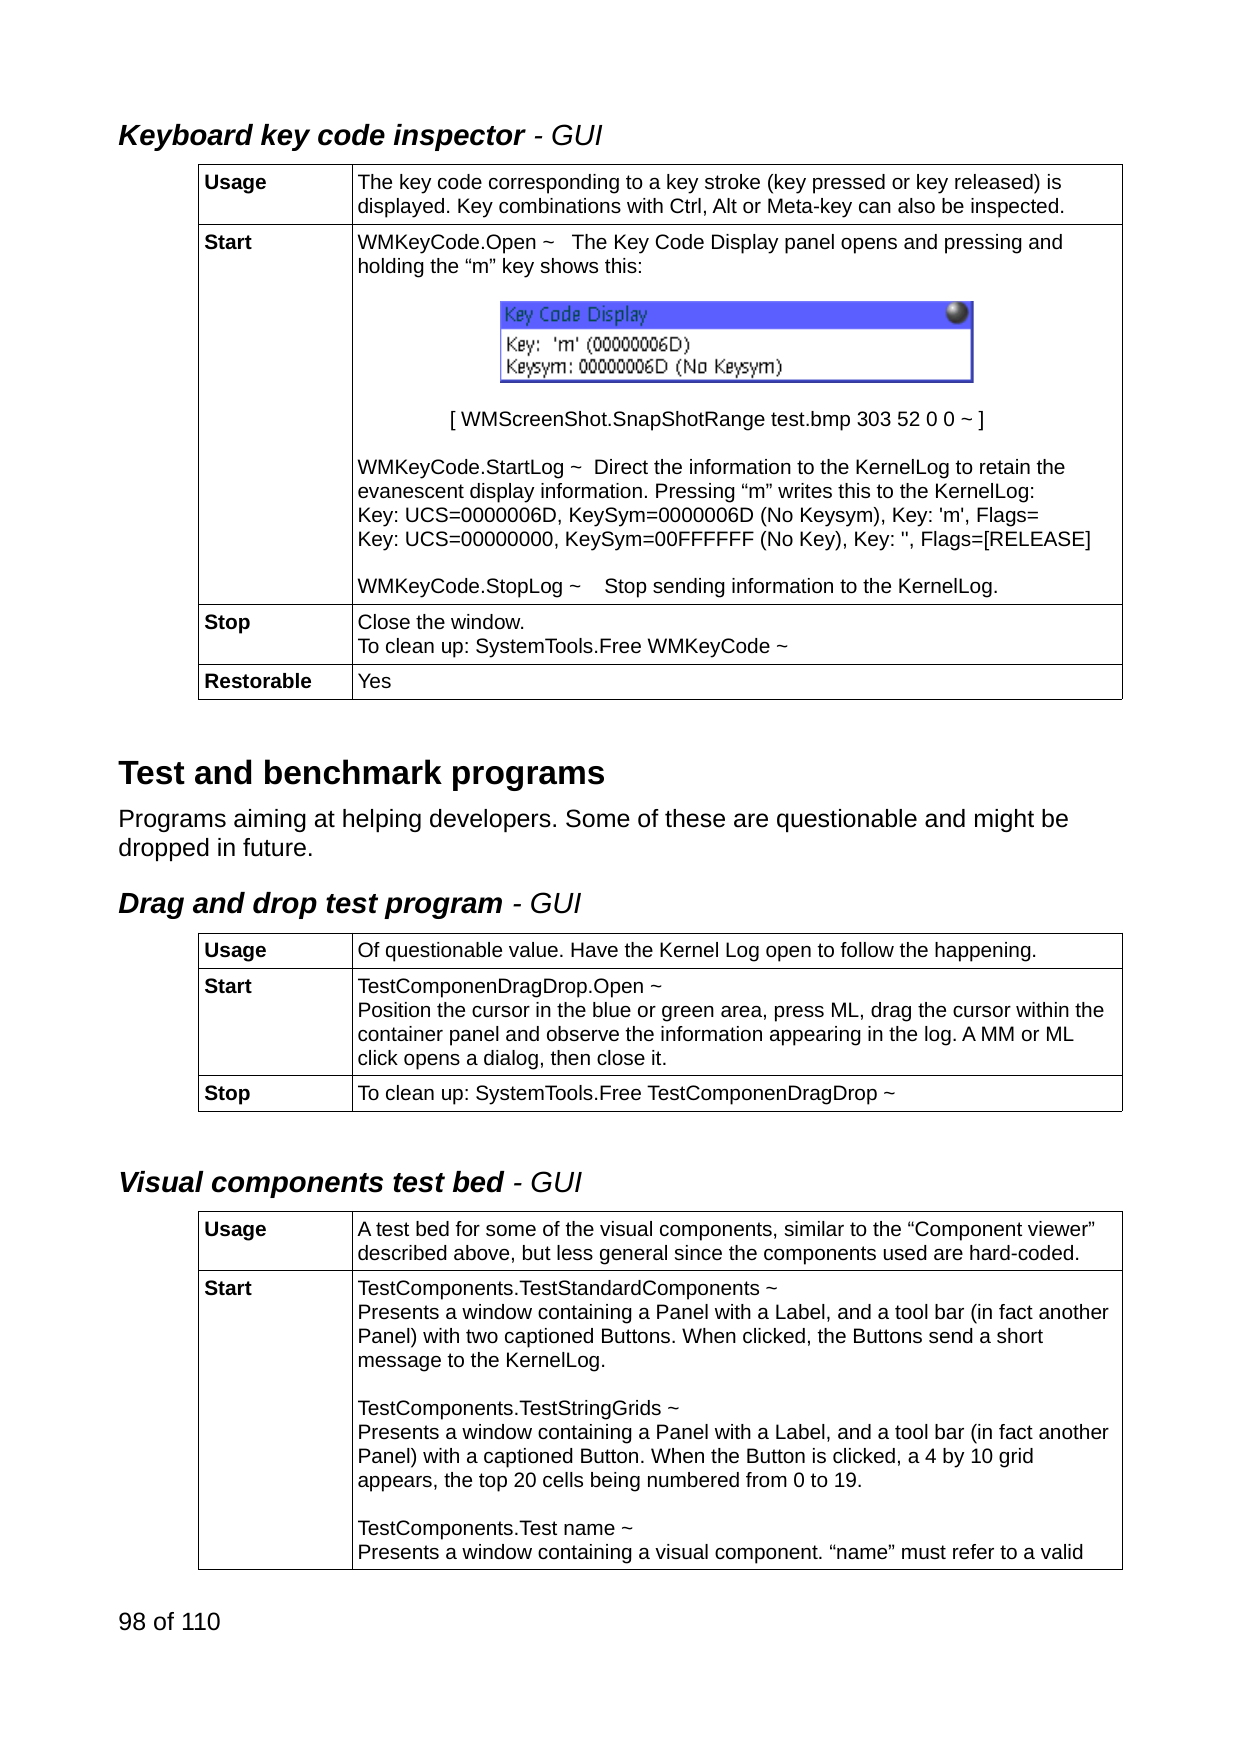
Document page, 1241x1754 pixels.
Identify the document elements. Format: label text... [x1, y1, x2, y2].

table_cell TestComponents.TestStandardComponents ~ Presents a window containing a Panel with a Label, and a tool bar (in fact another Panel) with two captioned Buttons. When clicked, the Buttons send a short message to the KernelLog. TestComponents.TestStringGrids ~ Presents a window containing a Panel with a Label, and a tool bar (in fact another Panel) with a captioned Button. When the Button is clicked, a 4 by 10 grid appears, the top 20 cells being numbered from 0 to 19. TestComponents.Test name ~ Presents a window containing a visual component. “name” must refer to a valid [353, 1271, 1122, 1569]
text Programs aiming at helping developers. Some of these are questionable and might be dropped in future. [118, 804, 1122, 861]
table_cell WMKeyCode.Open ~ The Key Code Display panel opens and pressing and holding the “m” key shows this: [ WMScreenShot.SnapShotRange test.bmp 303 52 0 0 ~ ] WMKeyCode.StartLog ~ Direct the information to the KernelLog to retain the evanescent display information. Pressing “m” writes this to the KernelLog: Key: UCS=0000006D, KeySym=0000006D (No Keysym), Key: 'm', Flags= Key: UCS=00000000, KeySym=00FFFFFF (No Key), Key: '', Flags=[RELEASE] WMKeyCode.StopLog ~ Stop sending information to the KernelLog. [353, 225, 1122, 604]
table_cell Restorable [199, 665, 352, 699]
table_header Of questionable value. Have the Kernel Log open to follow the happening. [353, 934, 1122, 968]
picture [500, 301, 974, 383]
table_header The key code corresponding to a key stroke (key pressed or key released) is displayed. Key combinations with Ctrl, Alt or Meta-key can also be inspected. [353, 165, 1122, 224]
table_cell To clean up: SystemTools.Free TestComponenDragDrop ~ [353, 1076, 1122, 1111]
subtitle Drag and drop test program - GUI [118, 886, 1122, 920]
subtitle Keyboard key code inspector - GUI [118, 118, 1122, 152]
table_cell TestComponenDragDrop.Open ~ Position the cursor in the blue or green area, press ML, drag the cursor within the container panel and observe the information appearing in the log. A MM or ML click opens a dialog, then close it. [353, 969, 1122, 1075]
table_cell Yes [353, 665, 1122, 699]
table_cell Start [199, 225, 352, 604]
table_header Usage [199, 934, 352, 968]
table_header Usage [199, 165, 352, 224]
subtitle Visual components test bed - GUI [118, 1165, 1122, 1198]
table_header A test bed for some of the visual components, similar to the “Component viewer” described above, but less general since the components used are hard-coded. [353, 1212, 1122, 1270]
table_cell Stop [199, 605, 352, 663]
table_header Usage [199, 1212, 352, 1270]
table_cell Start [199, 1271, 352, 1569]
table_cell Stop [199, 1076, 352, 1111]
table_cell Start [199, 969, 352, 1075]
subtitle Test and benchmark programs [118, 753, 1122, 791]
table_cell Close the window. To clean up: SystemTools.Free WMKeyCode ~ [353, 605, 1122, 663]
